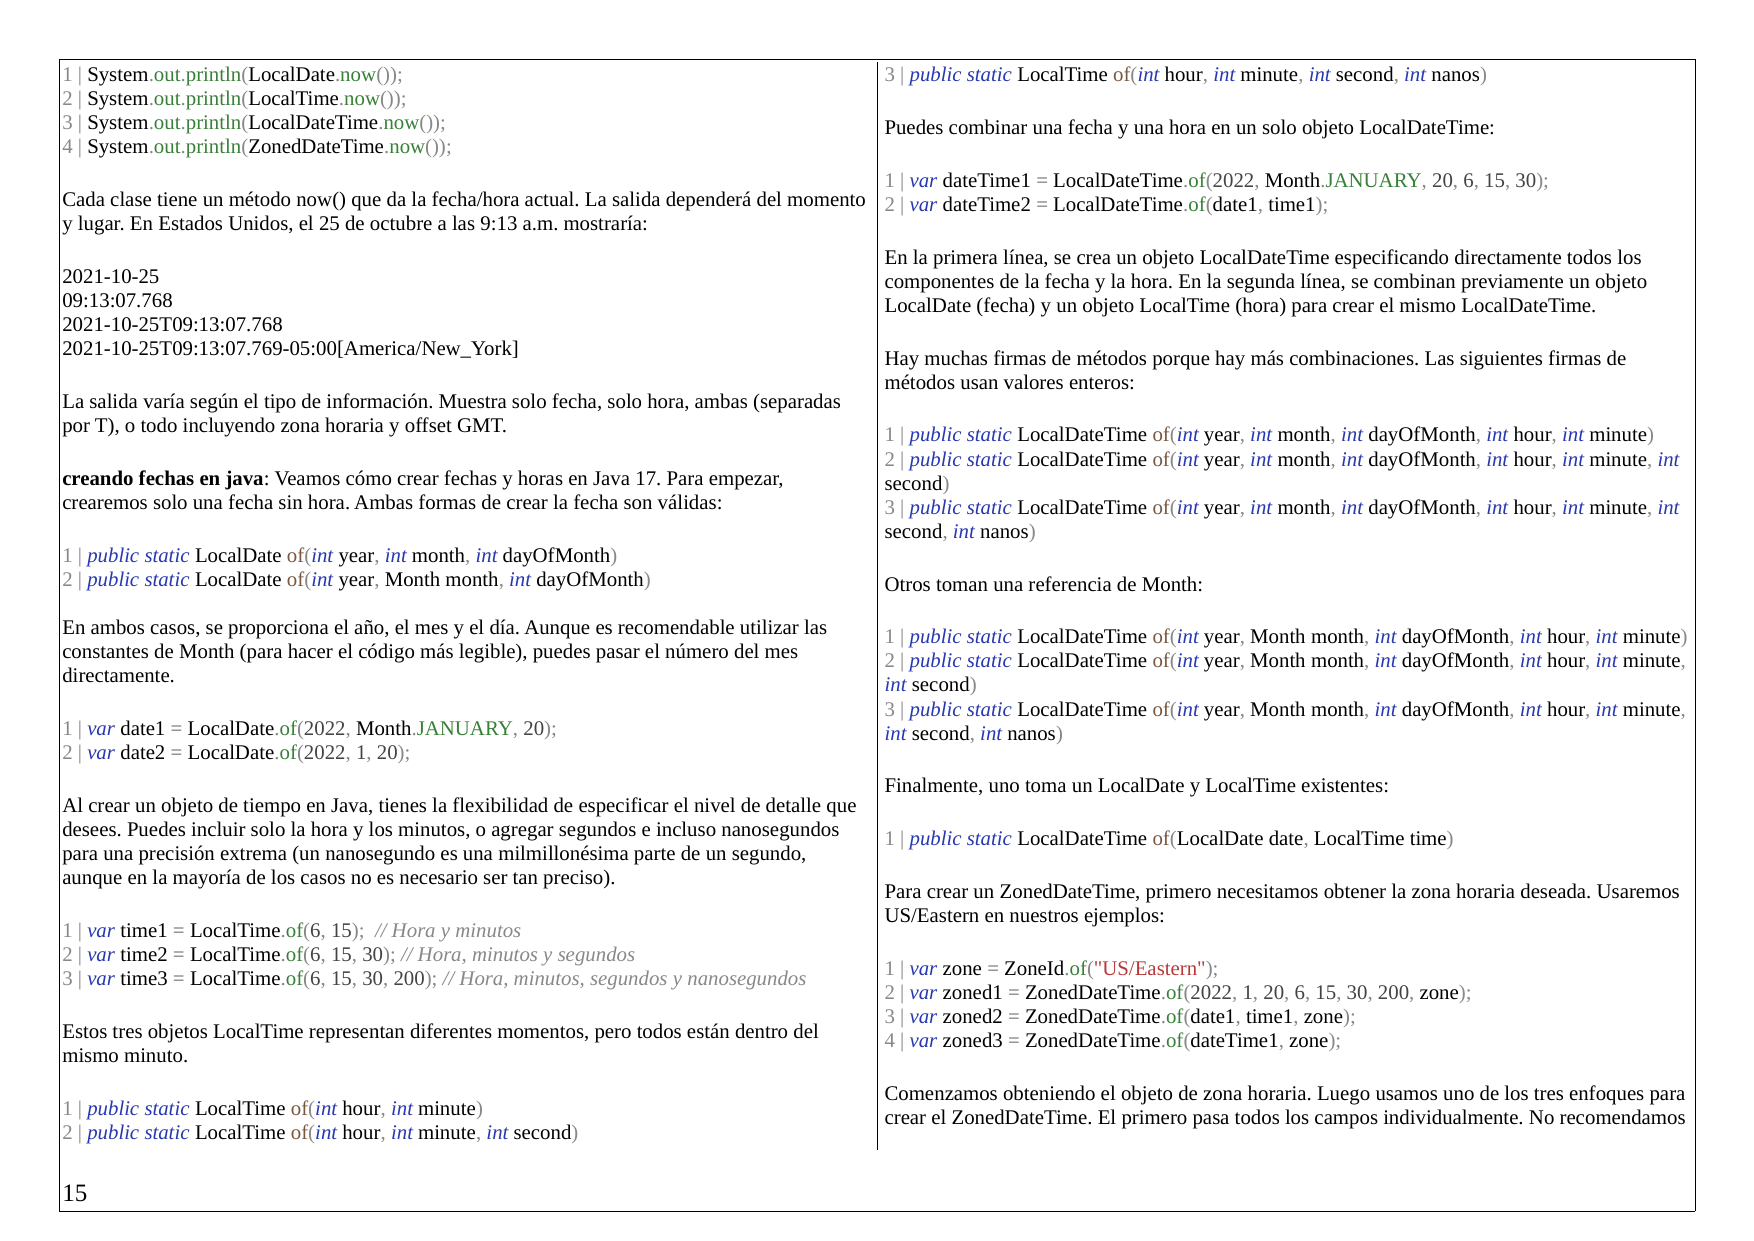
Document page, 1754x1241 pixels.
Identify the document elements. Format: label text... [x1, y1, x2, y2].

text 4 | var zoned3 = ZonedDateTime.of(dateTime1, zone); [884, 1028, 1692, 1052]
text 3 | public static LocalDateTime of(int year, Month month, int dayOfMonth, int hour, int minute, int second, int nanos) [884, 696, 1692, 744]
text 2021-10-25T09:13:07.768 [62, 312, 869, 336]
text 3 | System.out.println(LocalDateTime.now()); [62, 110, 869, 134]
text 1 | public static LocalDateTime of(int year, int month, int dayOfMonth, int hour, int minute) [884, 422, 1692, 446]
text Finalmente, uno toma un LocalDate y LocalTime existentes: [884, 773, 1692, 797]
text 2 | System.out.println(LocalTime.now()); [62, 86, 869, 110]
text 4 | System.out.println(ZonedDateTime.now()); [62, 134, 869, 158]
text En ambos casos, se proporciona el año, el mes y el día. Aunque es recomendable utilizar las constantes de Month (para hacer el código más legible), puedes pasar el número del mes directamente. [62, 615, 869, 687]
text 2 | var dateTime2 = LocalDateTime.of(date1, time1); [884, 192, 1692, 216]
text En la primera línea, se crea un objeto LocalDateTime especificando directamente todos los componentes de la fecha y la hora. En la segunda línea, se combinan previamente un objeto LocalDate (fecha) y un objeto LocalTime (hora) para crear el mismo LocalDateTime. [884, 244, 1692, 317]
text Para crear un ZonedDateTime, primero necesitamos obtener la zona horaria deseada. Usaremos US/Eastern en nuestros ejemplos: [884, 879, 1692, 927]
text Al crear un objeto de tiempo en Java, tienes la flexibilidad de especificar el nivel de detalle que desees. Puedes incluir solo la hora y los minutos, o agregar segundos e incluso nanosegundos para una precisión extrema (un nanosegundo es una milmillonésima parte de un segundo, aunque en la mayoría de los casos no es necesario ser tan preciso). [62, 793, 869, 889]
text 3 | var zoned2 = ZonedDateTime.of(date1, time1, zone); [884, 1004, 1692, 1028]
text Puedes combinar una fecha y una hora en un solo objeto LocalDateTime: [884, 115, 1692, 139]
text 09:13:07.768 [62, 288, 869, 312]
text creando fechas en java: Veamos cómo crear fechas y horas en Java 17. Para empezar, crearemos solo una fecha sin hora. Ambas formas de crear la fecha son válidas: [62, 466, 869, 514]
text 3 | public static LocalDateTime of(int year, int month, int dayOfMonth, int hour, int minute, int second, int nanos) [884, 494, 1692, 543]
text 2 | public static LocalDateTime of(int year, Month month, int dayOfMonth, int hour, int minute, int second) [884, 648, 1692, 696]
text 3 | public static LocalTime of(int hour, int minute, int second, int nanos) [884, 62, 1692, 86]
text 1 | public static LocalTime of(int hour, int minute) [62, 1096, 869, 1119]
text La salida varía según el tipo de información. Muestra solo fecha, solo hora, ambas (separadas por T), o todo incluyendo zona horaria y offset GMT. [62, 389, 869, 437]
text 1 | System.out.println(LocalDate.now()); [62, 62, 869, 86]
text 2 | var time2 = LocalTime.of(6, 15, 30); // Hora, minutos y segundos [62, 942, 869, 966]
text Cada clase tiene un método now() que da la fecha/hora actual. La salida dependerá del momento y lugar. En Estados Unidos, el 25 de octubre a las 9:13 a.m. mostraría: [62, 187, 869, 235]
text 1 | var date1 = LocalDate.of(2022, Month.JANUARY, 20); [62, 716, 869, 740]
text 2 | public static LocalTime of(int hour, int minute, int second) [62, 1119, 869, 1144]
text 2 | var date2 = LocalDate.of(2022, 1, 20); [62, 740, 869, 764]
text 2021-10-25T09:13:07.769-05:00[America/New_York] [62, 336, 869, 360]
text 1 | var time1 = LocalTime.of(6, 15); // Hora y minutos [62, 918, 869, 942]
text Hay muchas firmas de métodos porque hay más combinaciones. Las siguientes firmas de métodos usan valores enteros: [884, 346, 1692, 394]
text 2 | var zoned1 = ZonedDateTime.of(2022, 1, 20, 6, 15, 30, 200, zone); [884, 980, 1692, 1004]
text 1 | public static LocalDate of(int year, int month, int dayOfMonth) [62, 543, 869, 567]
text 2021-10-25 [62, 264, 869, 288]
text 1 | public static LocalDateTime of(LocalDate date, LocalTime time) [884, 826, 1692, 850]
text 2 | public static LocalDateTime of(int year, int month, int dayOfMonth, int hour, int minute, int second) [884, 446, 1692, 494]
text 1 | var zone = ZoneId.of("US/Eastern"); [884, 956, 1692, 980]
text 1 | var dateTime1 = LocalDateTime.of(2022, Month.JANUARY, 20, 6, 15, 30); [884, 168, 1692, 192]
text Estos tres objetos LocalTime representan diferentes momentos, pero todos están dentro del mismo minuto. [62, 1019, 869, 1067]
text Otros toman una referencia de Month: [884, 571, 1692, 596]
text 1 | public static LocalDateTime of(int year, Month month, int dayOfMonth, int hour, int minute) [884, 624, 1692, 648]
text 2 | public static LocalDate of(int year, Month month, int dayOfMonth) [62, 567, 869, 591]
text Comenzamos obteniendo el objeto de zona horaria. Luego usamos uno de los tres enfoques para crear el ZonedDateTime. El primero pasa todos los campos individualmente. No recomendamos [884, 1081, 1692, 1129]
text 3 | var time3 = LocalTime.of(6, 15, 30, 200); // Hora, minutos, segundos y nanosegundos [62, 966, 869, 990]
